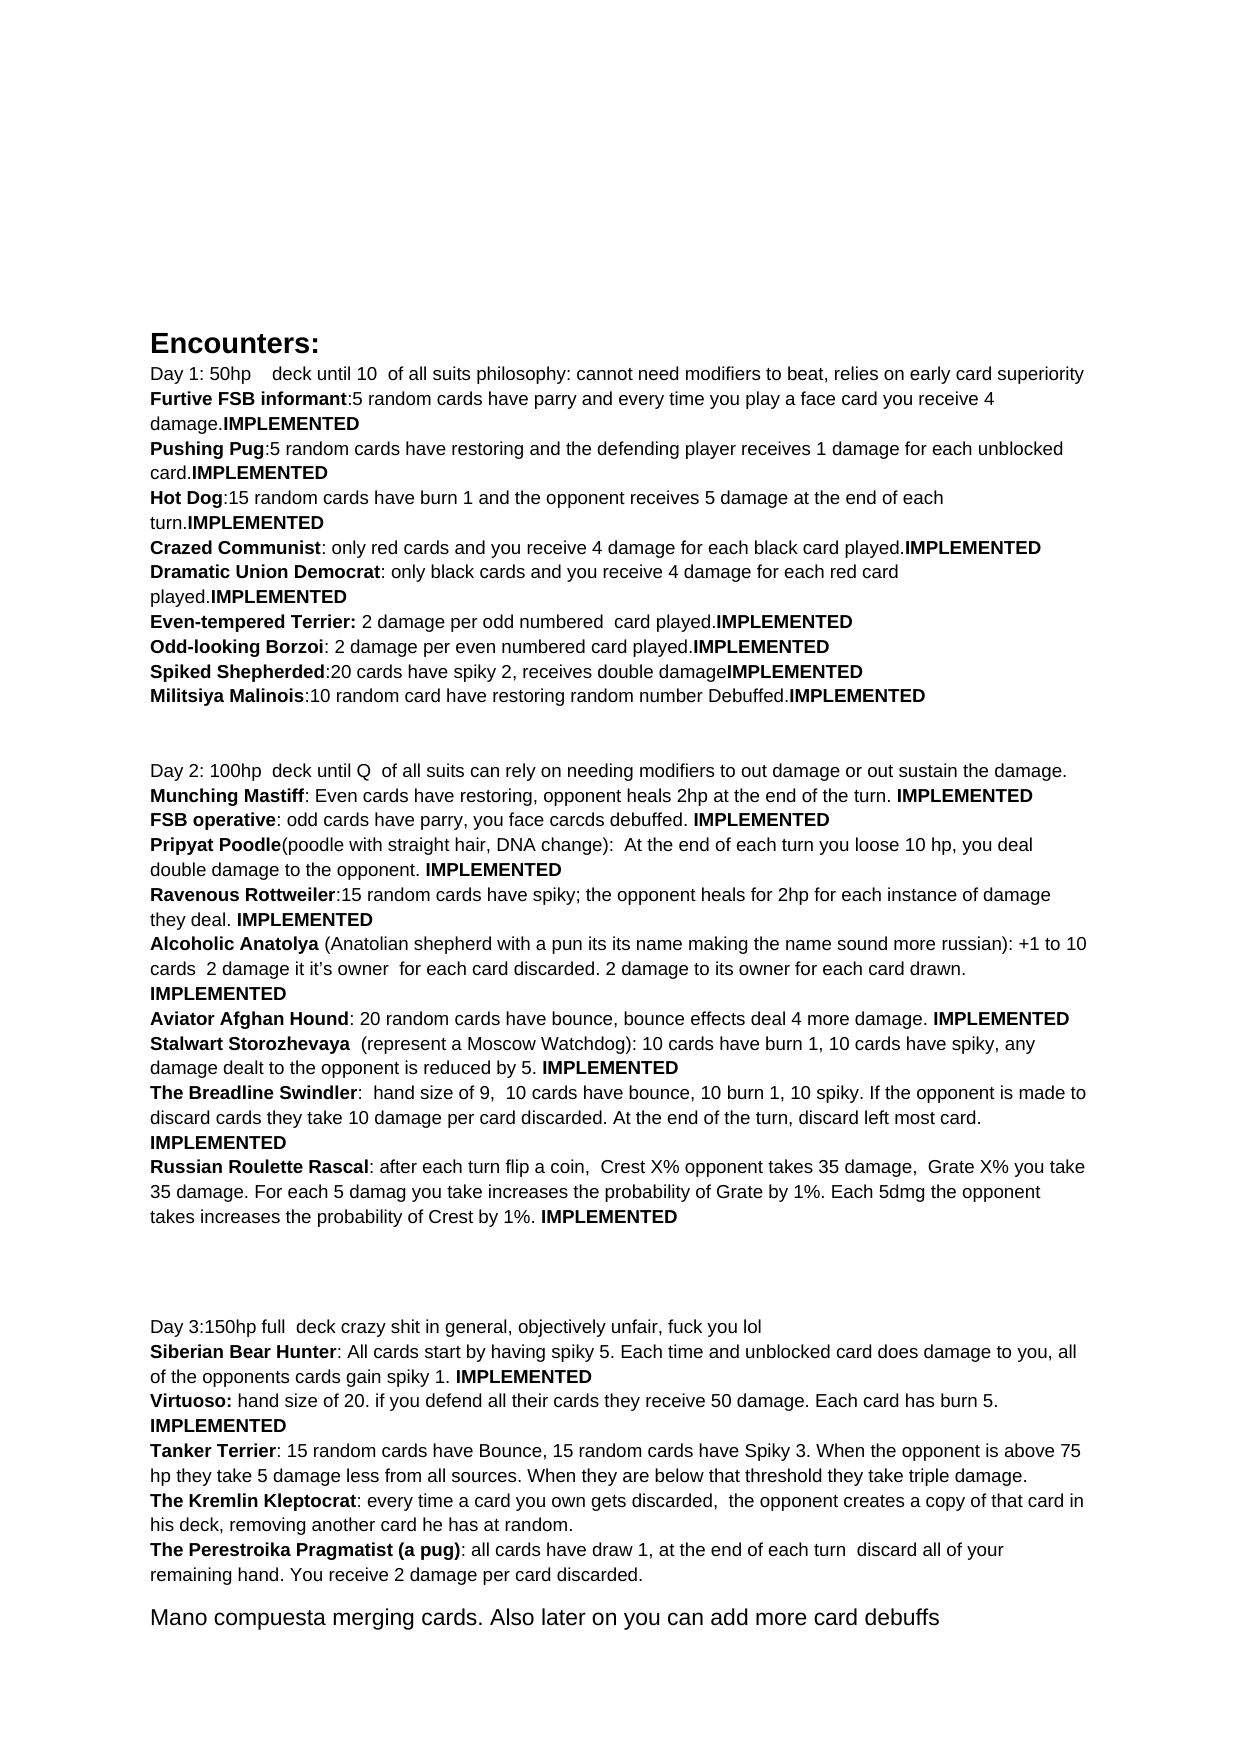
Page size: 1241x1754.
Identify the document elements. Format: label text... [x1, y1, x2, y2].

text Aviator Afghan Hound: 20 random cards have bounce, bounce effects deal 4 more damage. IMPLEMENTED [150, 1008, 1090, 1029]
text Pushing Pug:5 random cards have restoring and the defending player receives 1 damage for each unblocked card.IMPLEMENTED [150, 437, 1090, 484]
text Militsiya Malinois:10 random card have restoring random number Debuffed.IMPLEMENTED [150, 685, 1090, 707]
text Virtuoso: hand size of 20. if you defend all their cards they receive 50 damage. Each card has burn 5. IMPLEMENTED [150, 1390, 1090, 1437]
text Siberian Bear Hunter: All cards start by having spiky 5. Each time and unblocked card does damage to you, all of the opponents cards gain spiky 1. IMPLEMENTED [150, 1341, 1090, 1387]
text Crazed Communist: only red cards and you receive 4 damage for each black card played.IMPLEMENTED [150, 537, 1090, 558]
text Pripyat Poodle(poodle with straight hair, DNA change): At the end of each turn you loose 10 hp, you deal double damage to the opponent. IMPLEMENTED [150, 834, 1090, 880]
text Even-tempered Terrier: 2 damage per odd numbered card played.IMPLEMENTED [150, 611, 1090, 632]
text Spiked Shepherded:20 cards have spiky 2, receives double damageIMPLEMENTED [150, 661, 1090, 682]
text Encounters: Day 1: 50hp deck until 10 of all suits philosophy: cannot need modifiers to beat, relies on early card superiority [150, 326, 1090, 384]
text Dramatic Union Democrat: only black cards and you receive 4 damage for each red card played.IMPLEMENTED [150, 561, 1090, 608]
text Stalwart Storozhevaya (represent a Moscow Watchdog): 10 cards have burn 1, 10 cards have spiky, any damage dealt to the opponent is reduced by 5. IMPLEMENTED [150, 1032, 1090, 1079]
text Day 2: 100hp deck until Q of all suits can rely on needing modifiers to out damage or out sustain the damage. [150, 760, 1090, 781]
text Day 3:150hp full deck crazy shit in general, objectively unfair, fuck you lol [150, 1316, 1090, 1337]
text The Breadline Swindler: hand size of 9, 10 cards have bounce, 10 burn 1, 10 spiky. If the opponent is made to discard cards they take 10 damage per card discarded. At the end of the turn, discard left most card. IMPLEMENTED [150, 1082, 1090, 1153]
text Russian Roulette Rascal: after each turn flip a coin, Crest X% opponent takes 35 damage, Grate X% you take 35 damage. For each 5 damag you take increases the probability of Grate by 1%. Each 5dmg the opponent takes increases the probability of Crest by 1%. IMPLEMENTED [150, 1156, 1090, 1227]
text Ravenous Rottweiler:15 random cards have spiky; the opponent heals for 2hp for each instance of damage they deal. IMPLEMENTED [150, 884, 1090, 930]
text Tanker Terrier: 15 random cards have Bounce, 15 random cards have Spiky 3. When the opponent is above 75 hp they take 5 damage less from all sources. When they are below that threshold they take triple damage. [150, 1440, 1090, 1486]
text Munching Mastiff: Even cards have restoring, opponent heals 2hp at the end of the turn. IMPLEMENTED [150, 784, 1090, 806]
text Furtive FSB informant:5 random cards have parry and every time you play a face card you receive 4 damage.IMPLEMENTED [150, 388, 1090, 434]
text The Kremlin Kleptocrat: every time a card you own gets discarded, the opponent creates a copy of that card in his deck, removing another card he has at random. [150, 1489, 1090, 1536]
text The Perestroika Pragmatist (a pug): all cards have draw 1, at the end of each turn discard all of your remaining hand. You receive 2 damage per card discarded. [150, 1539, 1090, 1585]
text Odd-looking Borzoi: 2 damage per even numbered card played.IMPLEMENTED [150, 636, 1090, 657]
text FSB operative: odd cards have parry, you face carcds debuffed. IMPLEMENTED [150, 809, 1090, 831]
text Hot Dog:15 random cards have burn 1 and the opponent receives 5 damage at the end of each turn.IMPLEMENTED [150, 487, 1090, 533]
text Alcoholic Anatolya (Anatolian shepherd with a pun its its name making the name sound more russian): +1 to 10 cards 2 damage it it’s owner for each card discarded. 2 damage to its owner for each card drawn. IMPLEMENTED [150, 933, 1090, 1004]
